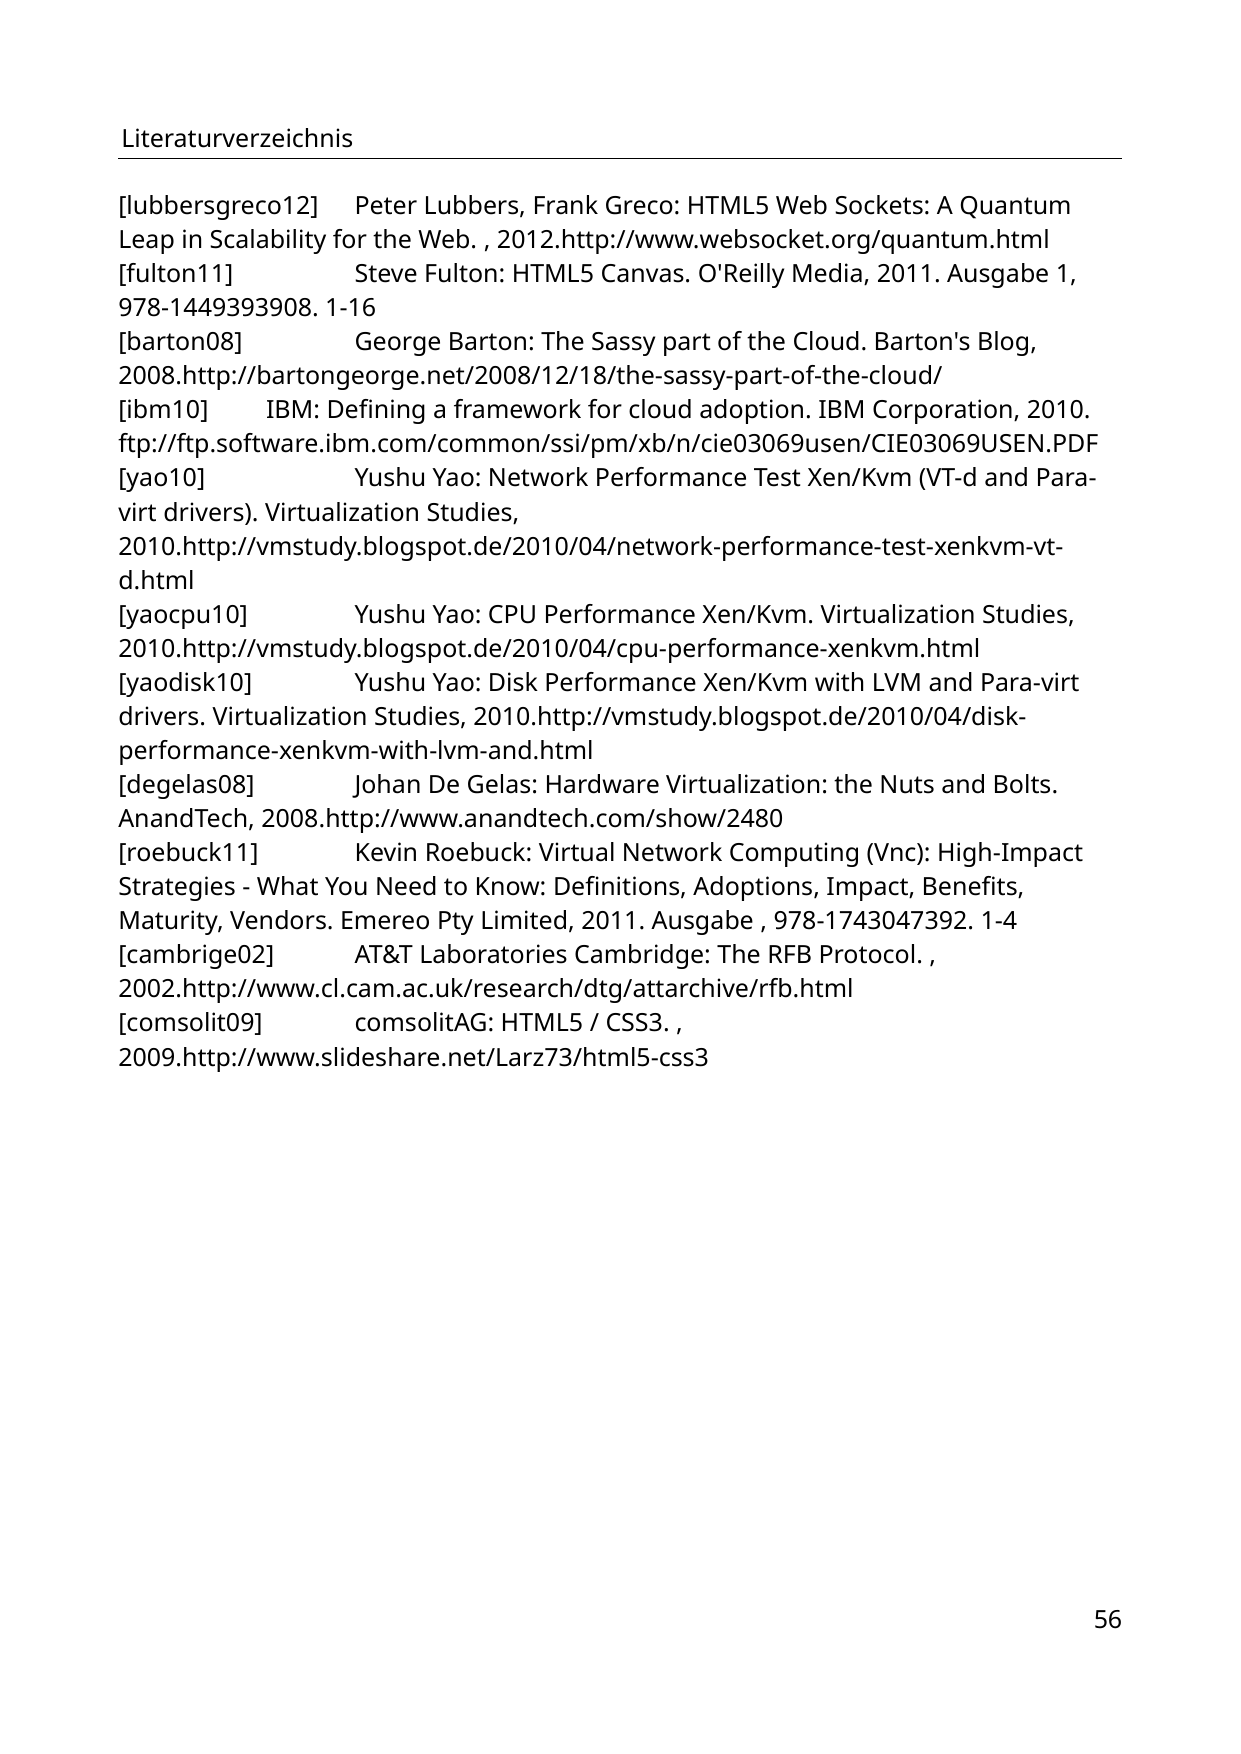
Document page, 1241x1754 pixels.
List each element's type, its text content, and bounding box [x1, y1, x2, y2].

text [yao10] Yushu Yao: Network Performance Test Xen/Kvm (VT-d and Para-virt drivers). Virtualization Studies, 2010.http://vmstudy.blogspot.de/2010/04/network-performance-test-xenkvm-vt-d.html [118, 460, 1122, 596]
text [lubbersgreco12] Peter Lubbers, Frank Greco: HTML5 Web Sockets: A Quantum Leap in Scalability for the Web. , 2012.http://www.websocket.org/quantum.html [118, 188, 1122, 256]
text [fulton11] Steve Fulton: HTML5 Canvas. O'Reilly Media, 2011. Ausgabe 1, 978-1449393908. 1-16 [118, 256, 1122, 324]
text [comsolit09] comsolitAG: HTML5 / CSS3. , 2009.http://www.slideshare.net/Larz73/html5-css3 [118, 1005, 1122, 1073]
text [ibm10] IBM: Defining a framework for cloud adoption. IBM Corporation, 2010. ftp://ftp.software.ibm.com/common/ssi/pm/xb/n/cie03069usen/CIE03069USEN.PDF [118, 392, 1122, 460]
text [yaodisk10] Yushu Yao: Disk Performance Xen/Kvm with LVM and Para-virt drivers. Virtualization Studies, 2010.http://vmstudy.blogspot.de/2010/04/disk-performance-xenkvm-with-lvm-and.html [118, 664, 1122, 767]
text [roebuck11] Kevin Roebuck: Virtual Network Computing (Vnc): High-Impact Strategies - What You Need to Know: Definitions, Adoptions, Impact, Benefits, Maturity, Vendors. Emereo Pty Limited, 2011. Ausgabe , 978-1743047392. 1-4 [118, 835, 1122, 937]
text [cambrige02] AT&T Laboratories Cambridge: The RFB Protocol. , 2002.http://www.cl.cam.ac.uk/research/dtg/attarchive/rfb.html [118, 937, 1122, 1005]
text [yaocpu10] Yushu Yao: CPU Performance Xen/Kvm. Virtualization Studies, 2010.http://vmstudy.blogspot.de/2010/04/cpu-performance-xenkvm.html [118, 596, 1122, 664]
text [degelas08] Johan De Gelas: Hardware Virtualization: the Nuts and Bolts. AnandTech, 2008.http://www.anandtech.com/show/2480 [118, 767, 1122, 835]
text [barton08] George Barton: The Sassy part of the Cloud. Barton's Blog, 2008.http://bartongeorge.net/2008/12/18/the-sassy-part-of-the-cloud/ [118, 324, 1122, 392]
